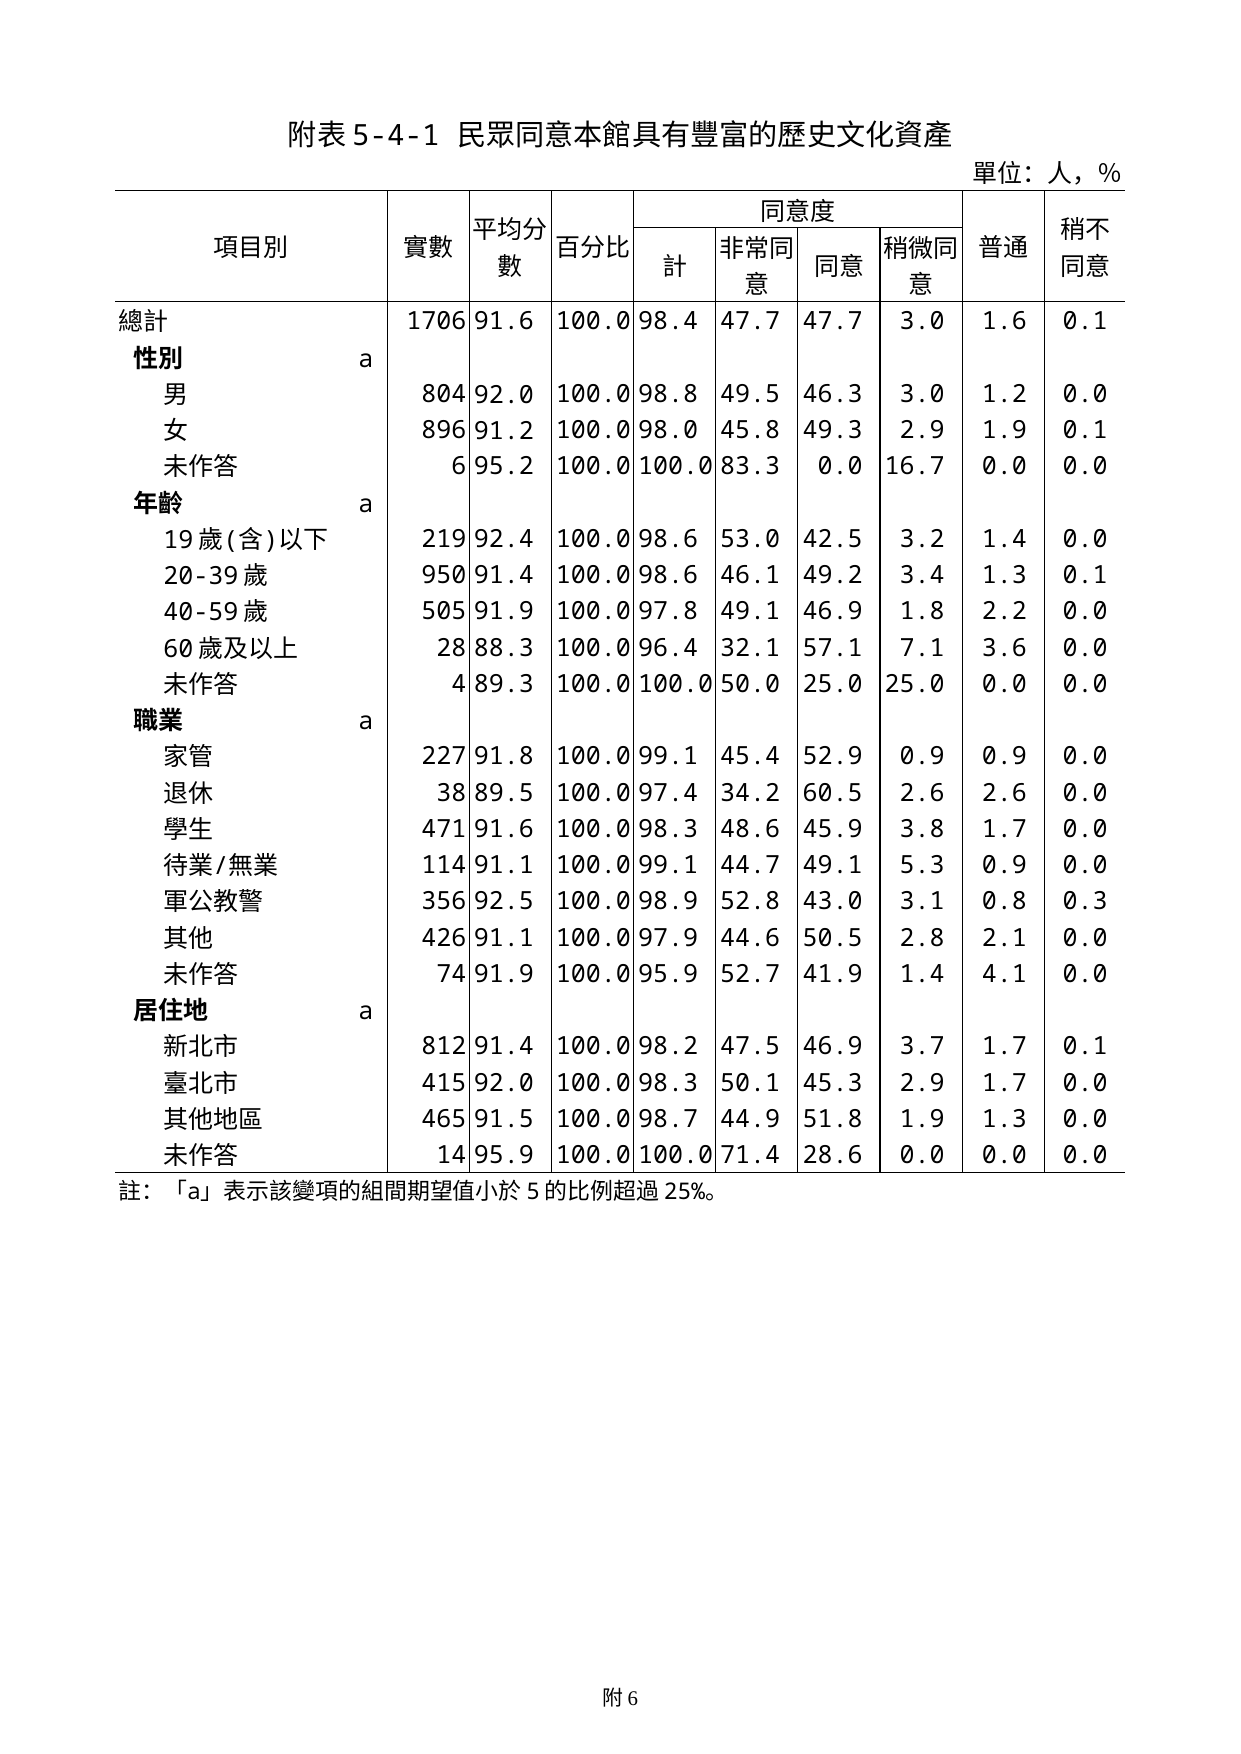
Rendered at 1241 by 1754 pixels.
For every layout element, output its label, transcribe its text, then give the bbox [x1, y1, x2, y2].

table_cell 2.9 [881, 1063, 962, 1099]
table_cell [470, 338, 551, 374]
table_cell 28 [388, 628, 469, 664]
table_cell 2.1 [963, 918, 1044, 954]
table_cell 49.2 [798, 556, 879, 592]
table_cell 46.9 [798, 592, 879, 628]
table_cell 0.1 [1045, 556, 1125, 592]
table_cell 7.1 [881, 628, 962, 664]
table_cell 0.0 [1045, 664, 1125, 701]
table_cell 38 [388, 773, 469, 809]
table_cell 95.2 [470, 447, 551, 483]
table_cell 1.4 [963, 519, 1044, 556]
table_cell 性別 a [115, 338, 387, 374]
table_cell 1.4 [881, 954, 962, 991]
table_cell 98.2 [634, 1027, 715, 1063]
table_cell 100.0 [552, 302, 633, 338]
table_cell 同意度 [634, 191, 962, 227]
table_cell 44.9 [716, 1099, 797, 1136]
table_cell [552, 338, 633, 374]
table_cell 471 [388, 809, 469, 846]
table_cell 未作答 [115, 447, 387, 483]
table_cell 100.0 [552, 628, 633, 664]
table_cell 100.0 [634, 664, 715, 701]
table_cell 50.1 [716, 1063, 797, 1099]
table_cell 其他 [115, 918, 387, 954]
table_cell 1.3 [963, 1099, 1044, 1136]
table_cell 98.9 [634, 882, 715, 918]
table_cell 100.0 [552, 411, 633, 447]
table_cell [388, 991, 469, 1027]
table_cell 83.3 [716, 447, 797, 483]
table_cell 43.0 [798, 882, 879, 918]
table_cell 1706 [388, 302, 469, 338]
table_cell 1.8 [881, 592, 962, 628]
table_cell 42.5 [798, 519, 879, 556]
table_cell 50.5 [798, 918, 879, 954]
table_cell 98.3 [634, 809, 715, 846]
table_cell 44.7 [716, 846, 797, 882]
table_cell 89.5 [470, 773, 551, 809]
table_cell 52.9 [798, 737, 879, 773]
table_cell 0.0 [963, 447, 1044, 483]
table_cell [716, 483, 797, 519]
table_cell 97.9 [634, 918, 715, 954]
table_cell 91.5 [470, 1099, 551, 1136]
table_cell 91.1 [470, 918, 551, 954]
table_cell 100.0 [634, 447, 715, 483]
table_cell 5.3 [881, 846, 962, 882]
table_cell 3.4 [881, 556, 962, 592]
table_cell 100.0 [552, 1063, 633, 1099]
table_cell 92.0 [470, 374, 551, 411]
text 註：「a」表示該變項的組間期望值小於5的比例超過25%。 [118, 1173, 1122, 1206]
table_cell [798, 701, 879, 737]
table_cell [552, 701, 633, 737]
table_cell 100.0 [552, 846, 633, 882]
table_cell [634, 701, 715, 737]
table_cell 34.2 [716, 773, 797, 809]
table_cell 46.3 [798, 374, 879, 411]
table_cell 3.0 [881, 302, 962, 338]
table_cell 稍微同意 [881, 228, 962, 301]
table_cell 100.0 [552, 773, 633, 809]
table_cell 3.6 [963, 628, 1044, 664]
table_cell 2.2 [963, 592, 1044, 628]
table_cell 60.5 [798, 773, 879, 809]
table_cell [881, 338, 962, 374]
table_cell 98.6 [634, 519, 715, 556]
table_cell 未作答 [115, 664, 387, 701]
table_cell 單位：人，％ [115, 154, 1125, 190]
table_cell 99.1 [634, 846, 715, 882]
table_cell 219 [388, 519, 469, 556]
table_cell [634, 991, 715, 1027]
table_cell 100.0 [552, 519, 633, 556]
table_cell [388, 701, 469, 737]
table_cell 49.1 [798, 846, 879, 882]
table_cell 0.0 [963, 664, 1044, 701]
table_cell 40-59歲 [115, 592, 387, 628]
table_cell [716, 991, 797, 1027]
table_cell 0.0 [1045, 846, 1125, 882]
table_cell 100.0 [552, 809, 633, 846]
table_cell 45.9 [798, 809, 879, 846]
table_cell [963, 483, 1044, 519]
table_cell 100.0 [552, 882, 633, 918]
table_cell 0.1 [1045, 302, 1125, 338]
table_cell 4 [388, 664, 469, 701]
table_cell 812 [388, 1027, 469, 1063]
table_cell 0.0 [963, 1136, 1044, 1172]
table_cell 415 [388, 1063, 469, 1099]
table_cell 92.4 [470, 519, 551, 556]
table_cell 60歲及以上 [115, 628, 387, 664]
table_cell 91.9 [470, 954, 551, 991]
table_cell 100.0 [552, 954, 633, 991]
table_cell 平均分數 [470, 191, 551, 301]
table_cell [881, 483, 962, 519]
table_cell 0.0 [1045, 592, 1125, 628]
table_cell 1.7 [963, 1063, 1044, 1099]
table_cell [552, 483, 633, 519]
table_cell 其他地區 [115, 1099, 387, 1136]
table_cell 0.0 [1045, 1063, 1125, 1099]
table_cell 普通 [963, 191, 1044, 301]
table_cell 426 [388, 918, 469, 954]
table_cell 2.8 [881, 918, 962, 954]
table_cell 0.0 [798, 447, 879, 483]
table_cell [388, 483, 469, 519]
table_cell 3.1 [881, 882, 962, 918]
table_cell 45.8 [716, 411, 797, 447]
table_cell 0.0 [1045, 519, 1125, 556]
table_cell 47.7 [716, 302, 797, 338]
table_cell 98.3 [634, 1063, 715, 1099]
table_cell 74 [388, 954, 469, 991]
table_cell [963, 338, 1044, 374]
table_cell [634, 338, 715, 374]
table_cell 百分比 [552, 191, 633, 301]
table_cell 53.0 [716, 519, 797, 556]
table_cell 3.2 [881, 519, 962, 556]
table_cell 98.6 [634, 556, 715, 592]
table_cell 稍不同意 [1045, 191, 1125, 301]
table_cell 新北市 [115, 1027, 387, 1063]
table_cell 45.3 [798, 1063, 879, 1099]
table_cell 356 [388, 882, 469, 918]
table_cell [963, 701, 1044, 737]
table_cell 0.0 [1045, 954, 1125, 991]
table_cell 年齡 a [115, 483, 387, 519]
table_cell 98.8 [634, 374, 715, 411]
table_cell 3.7 [881, 1027, 962, 1063]
table_cell 89.3 [470, 664, 551, 701]
table_cell 49.5 [716, 374, 797, 411]
table_cell 47.5 [716, 1027, 797, 1063]
table_cell [470, 701, 551, 737]
table_cell 95.9 [634, 954, 715, 991]
table_cell 100.0 [552, 737, 633, 773]
table_cell 465 [388, 1099, 469, 1136]
table_cell 92.5 [470, 882, 551, 918]
table_cell 0.0 [1045, 447, 1125, 483]
table_header 附表5-4-1 民眾同意本館具有豐富的歷史文化資產 [115, 111, 1125, 154]
table_cell 1.2 [963, 374, 1044, 411]
table_cell 0.0 [1045, 809, 1125, 846]
table_cell 97.4 [634, 773, 715, 809]
table_cell 退休 [115, 773, 387, 809]
table_cell 41.9 [798, 954, 879, 991]
table_cell 1.3 [963, 556, 1044, 592]
table_cell 居住地 a [115, 991, 387, 1027]
table_cell 0.9 [881, 737, 962, 773]
table_cell 男 [115, 374, 387, 411]
table_cell 950 [388, 556, 469, 592]
table_cell 20-39歲 [115, 556, 387, 592]
table_cell 項目別 [115, 191, 387, 301]
table_cell 46.9 [798, 1027, 879, 1063]
table_cell [470, 991, 551, 1027]
table_cell 1.9 [881, 1099, 962, 1136]
table_cell [634, 483, 715, 519]
table_cell 49.3 [798, 411, 879, 447]
table_cell 1.6 [963, 302, 1044, 338]
table_cell 0.1 [1045, 1027, 1125, 1063]
table_cell 1.7 [963, 1027, 1044, 1063]
table_cell 100.0 [552, 374, 633, 411]
table_cell 100.0 [552, 664, 633, 701]
table_cell 46.1 [716, 556, 797, 592]
table_cell 家管 [115, 737, 387, 773]
table_cell 48.6 [716, 809, 797, 846]
table_cell 99.1 [634, 737, 715, 773]
table_cell 100.0 [552, 447, 633, 483]
table_cell 0.0 [1045, 773, 1125, 809]
table_cell 0.0 [1045, 737, 1125, 773]
table_cell 100.0 [552, 592, 633, 628]
table_cell 32.1 [716, 628, 797, 664]
table_cell 實數 [388, 191, 469, 301]
table_cell 804 [388, 374, 469, 411]
table_cell 28.6 [798, 1136, 879, 1172]
table_cell [388, 338, 469, 374]
table_cell 總計 [115, 302, 387, 338]
table_cell 14 [388, 1136, 469, 1172]
table_cell 92.0 [470, 1063, 551, 1099]
table_cell 職業 a [115, 701, 387, 737]
table_cell 未作答 [115, 1136, 387, 1172]
table_cell 1.7 [963, 809, 1044, 846]
table_cell 91.6 [470, 302, 551, 338]
table_cell [798, 483, 879, 519]
table_cell 44.6 [716, 918, 797, 954]
table_cell 52.8 [716, 882, 797, 918]
table_cell 114 [388, 846, 469, 882]
table_cell 非常同意 [716, 228, 797, 301]
table_cell 2.6 [963, 773, 1044, 809]
table_cell [881, 991, 962, 1027]
table_cell 91.8 [470, 737, 551, 773]
table_cell 91.4 [470, 556, 551, 592]
table_cell 47.7 [798, 302, 879, 338]
table_cell 98.0 [634, 411, 715, 447]
table_cell 臺北市 [115, 1063, 387, 1099]
table_cell 100.0 [634, 1136, 715, 1172]
table_cell 未作答 [115, 954, 387, 991]
table_cell 91.9 [470, 592, 551, 628]
table_cell 896 [388, 411, 469, 447]
table_cell 91.4 [470, 1027, 551, 1063]
table_cell 0.0 [1045, 374, 1125, 411]
table_cell 52.7 [716, 954, 797, 991]
table_cell 97.8 [634, 592, 715, 628]
table_cell [1045, 483, 1125, 519]
table_cell 98.4 [634, 302, 715, 338]
table_cell 25.0 [798, 664, 879, 701]
table_cell 505 [388, 592, 469, 628]
table_cell 0.0 [1045, 918, 1125, 954]
table_cell 0.0 [1045, 628, 1125, 664]
table_cell 100.0 [552, 918, 633, 954]
table_cell 同意 [798, 228, 879, 301]
table_cell [881, 701, 962, 737]
table_cell [716, 338, 797, 374]
table_cell 0.8 [963, 882, 1044, 918]
table_cell 51.8 [798, 1099, 879, 1136]
table_cell 100.0 [552, 1099, 633, 1136]
table_cell 2.9 [881, 411, 962, 447]
table_cell 98.7 [634, 1099, 715, 1136]
table_cell 57.1 [798, 628, 879, 664]
table_cell 49.1 [716, 592, 797, 628]
table_cell [1045, 991, 1125, 1027]
table_cell 100.0 [552, 1136, 633, 1172]
table_cell 100.0 [552, 556, 633, 592]
table_cell 91.1 [470, 846, 551, 882]
table_cell 軍公教警 [115, 882, 387, 918]
table_cell 0.0 [881, 1136, 962, 1172]
table_cell 16.7 [881, 447, 962, 483]
table_cell 0.0 [1045, 1136, 1125, 1172]
table_cell [470, 483, 551, 519]
table_cell [798, 991, 879, 1027]
table_cell 19歲(含)以下 [115, 519, 387, 556]
table_cell 2.6 [881, 773, 962, 809]
table_cell 3.8 [881, 809, 962, 846]
table_cell 0.0 [1045, 1099, 1125, 1136]
table_cell 學生 [115, 809, 387, 846]
table_cell 4.1 [963, 954, 1044, 991]
table_cell 0.3 [1045, 882, 1125, 918]
table_cell 71.4 [716, 1136, 797, 1172]
table_cell 45.4 [716, 737, 797, 773]
table_cell [1045, 701, 1125, 737]
table_cell 227 [388, 737, 469, 773]
table_cell 3.0 [881, 374, 962, 411]
table_cell 100.0 [552, 1027, 633, 1063]
table_cell [798, 338, 879, 374]
table_cell [963, 991, 1044, 1027]
table_cell [552, 991, 633, 1027]
table_cell 25.0 [881, 664, 962, 701]
table_cell [1045, 338, 1125, 374]
table_cell 91.2 [470, 411, 551, 447]
table_cell 88.3 [470, 628, 551, 664]
table_cell 91.6 [470, 809, 551, 846]
table_cell 50.0 [716, 664, 797, 701]
table_cell 0.1 [1045, 411, 1125, 447]
table_cell 0.9 [963, 846, 1044, 882]
table_cell 6 [388, 447, 469, 483]
table_cell 95.9 [470, 1136, 551, 1172]
table_cell 0.9 [963, 737, 1044, 773]
table_cell 計 [634, 228, 715, 301]
table_cell 96.4 [634, 628, 715, 664]
table_cell 1.9 [963, 411, 1044, 447]
table_cell [716, 701, 797, 737]
table_cell 待業/無業 [115, 846, 387, 882]
table_cell 女 [115, 411, 387, 447]
